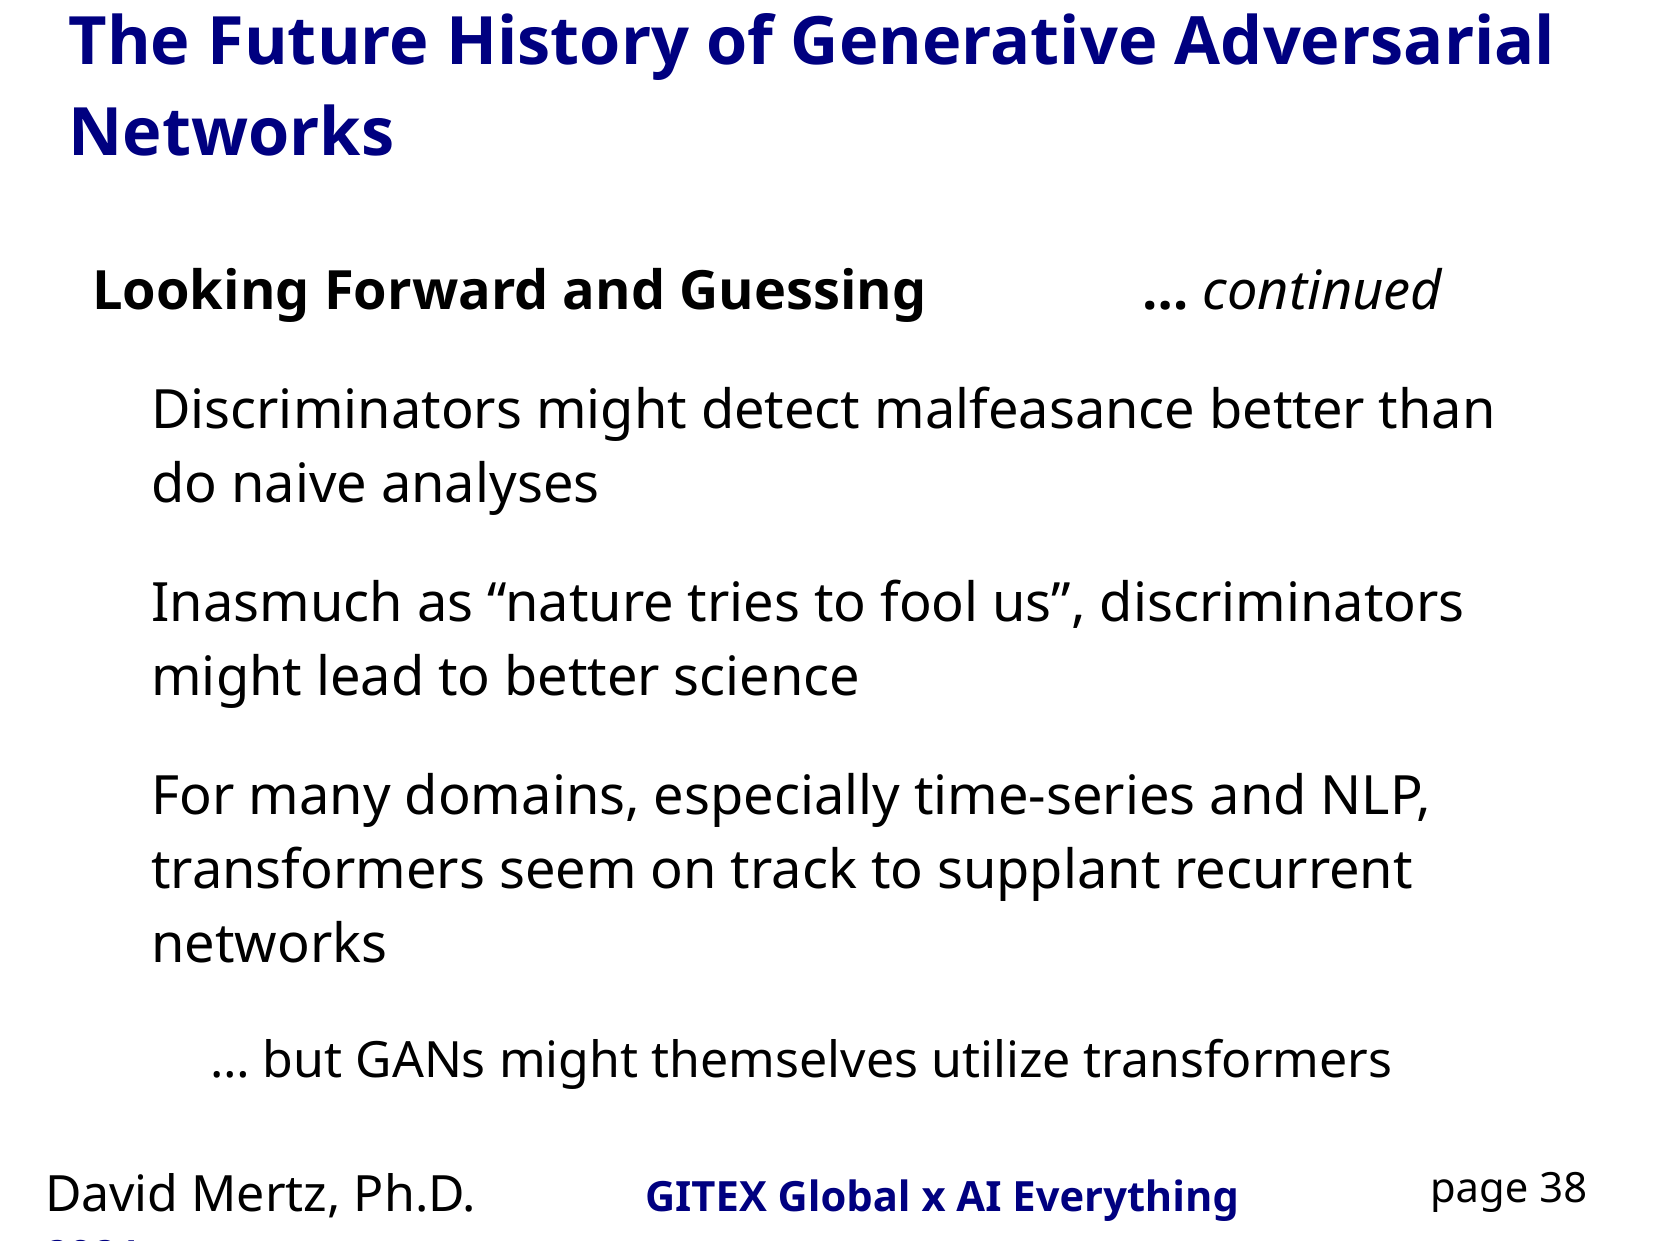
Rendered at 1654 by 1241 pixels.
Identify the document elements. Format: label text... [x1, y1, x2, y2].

list Looking Forward and Guessing … continued Discriminators might detect malfeasance better than do naive analyses Inasmuch as “nature tries to fool us”, discriminators might lead to better science For many domains, especially time-series and NLP, transformers seem on track to supplant recurrent networks … but GANs might themselves utilize transformers [92, 251, 1561, 1059]
